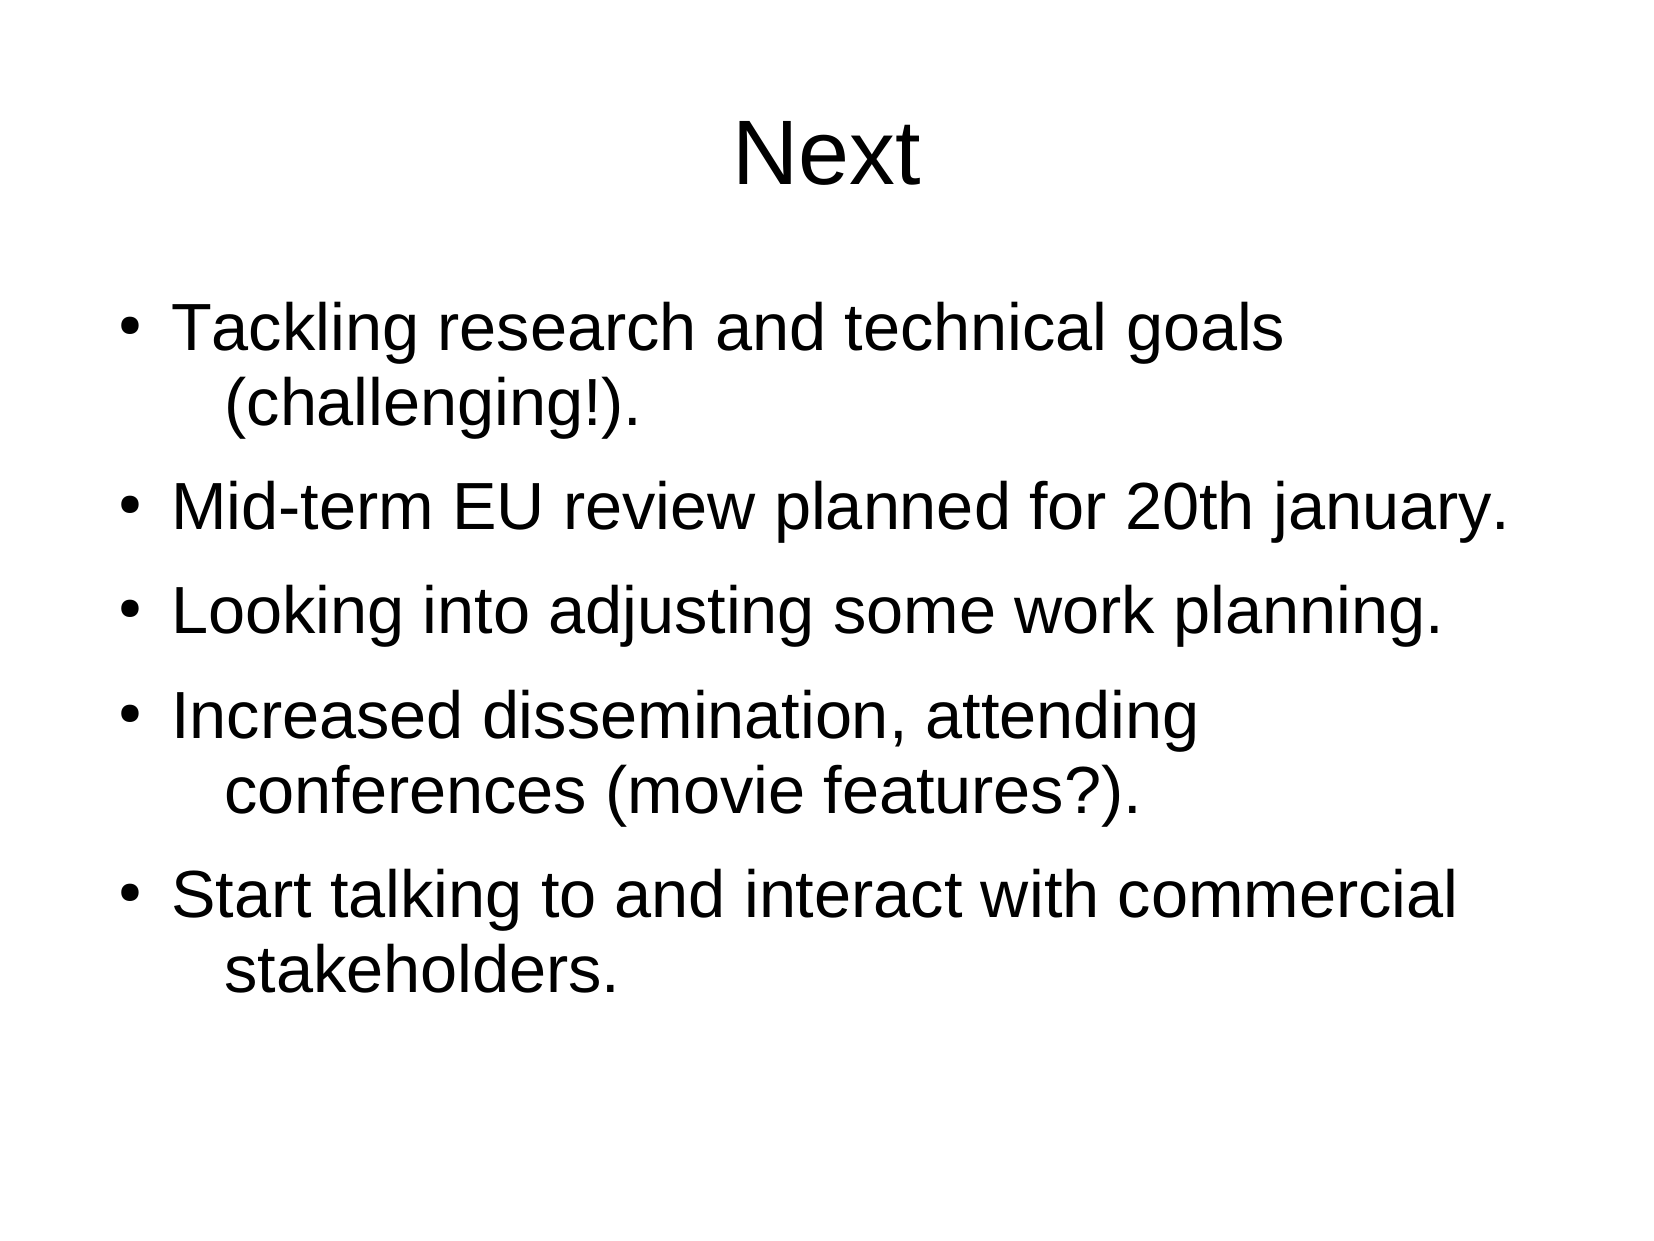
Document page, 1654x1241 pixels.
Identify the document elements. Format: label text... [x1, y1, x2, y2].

list Tackling research and technical goals (challenging!). Mid-term EU review planned for 20th january. Looking into adjusting some work planning. Increased dissemination, attending conferences (movie features?). Start talking to and interact with commercial stakeholders. [82, 290, 1571, 1109]
title Next [82, 49, 1571, 257]
